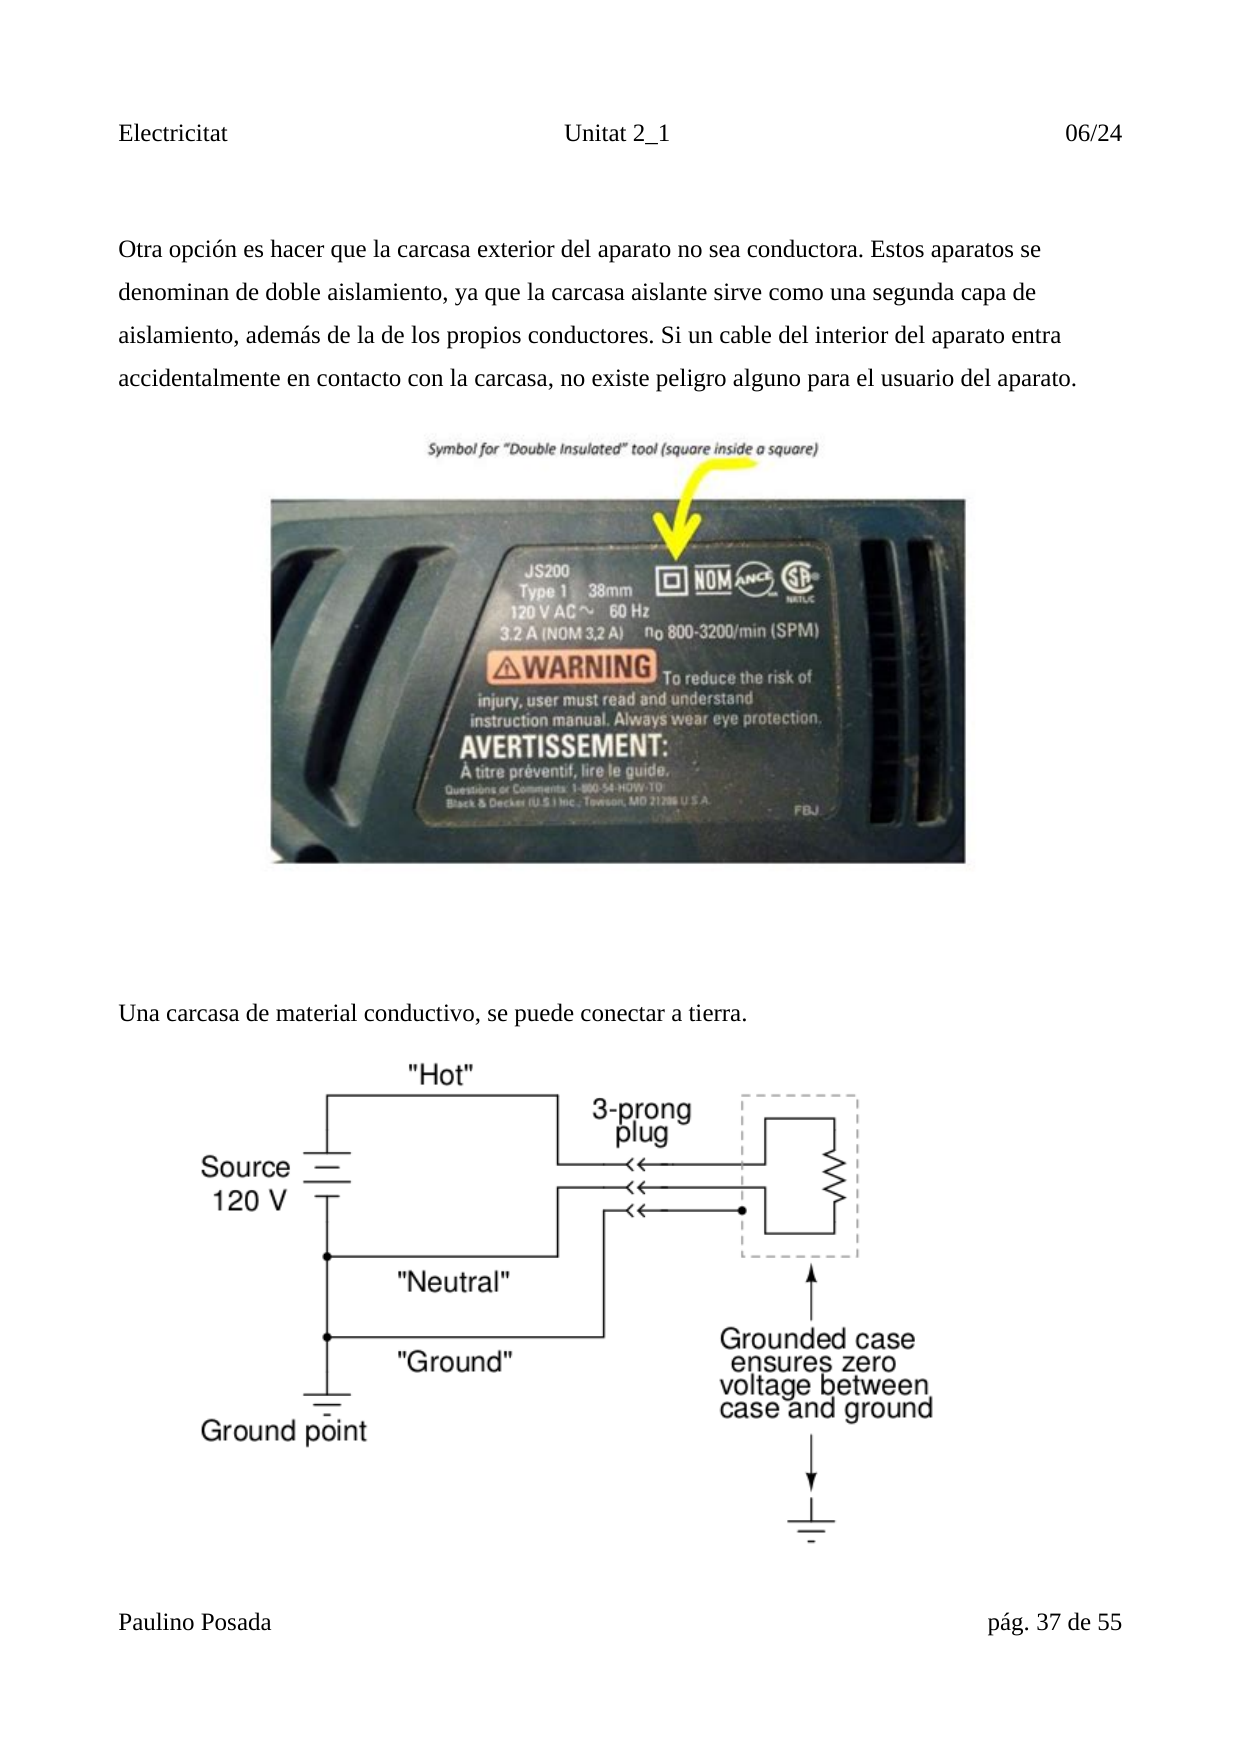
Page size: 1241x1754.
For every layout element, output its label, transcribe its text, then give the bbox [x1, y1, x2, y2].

text Una carcasa de material conductivo, se puede conectar a tierra. [118, 998, 1122, 1027]
picture [187, 1055, 938, 1557]
text Otra opción es hacer que la carcasa exterior del aparato no sea conductora. Estos aparatos se denominan de doble aislamiento, ya que la carcasa aislante sirve como una segunda capa de aislamiento, además de la de los propios conductores. Si un cable del interior del aparato entra accidentalmente en contacto con la carcasa, no existe peligro alguno para el usuario del aparato. [118, 234, 1122, 392]
picture [249, 421, 991, 878]
